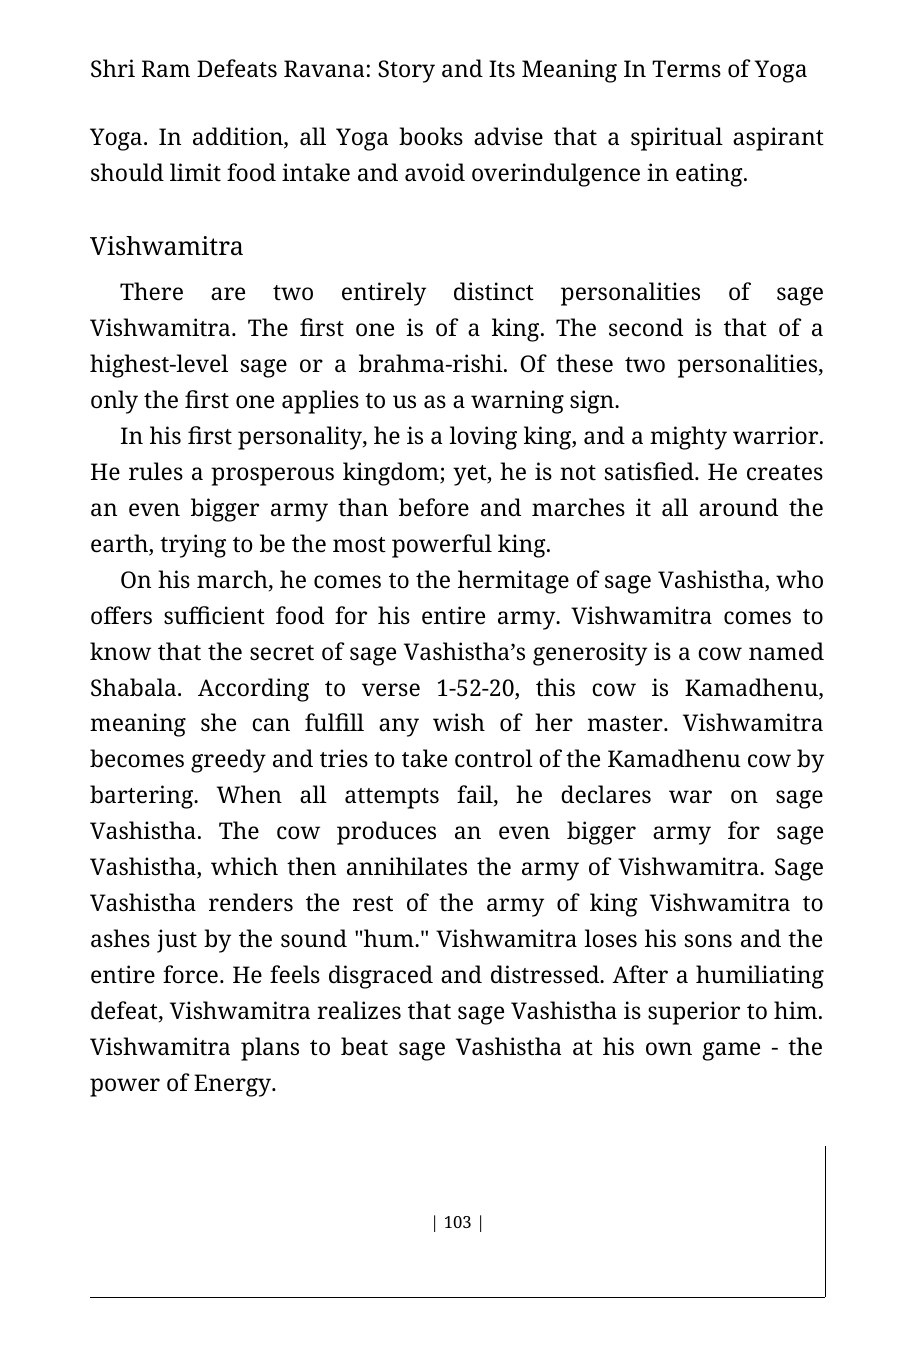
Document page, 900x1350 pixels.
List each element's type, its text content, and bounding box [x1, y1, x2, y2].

text Yoga. In addition, all Yoga books advise that a spiritual aspirant should limit food intake and avoid overindulgence in eating. [90, 121, 825, 188]
text On his march, he comes to the hermitage of sage Vashistha, who offers sufficient food for his entire army. Vishwamitra comes to know that the secret of sage Vashistha’s generosity is a cow named Shabala. According to verse 1-52-20, this cow is Kamadhenu, meaning she can fulfill any wish of her master. Vishwamitra becomes greedy and tries to take control of the Kamadhenu cow by bartering. When all attempts fail, he declares war on sage Vashistha. The cow produces an even bigger army for sage Vashistha, which then annihilates the army of Vishwamitra. Sage Vashistha renders the rest of the army of king Vishwamitra to ashes just by the sound "hum." Vishwamitra loses his sons and the entire force. He feels disgraced and distressed. After a humiliating defeat, Vishwamitra realizes that sage Vashistha is superior to him. Vishwamitra plans to beat sage Vashistha at his own game - the power of Energy. [90, 564, 825, 1098]
text There are two entirely distinct personalities of sage Vishwamitra. The first one is of a king. The second is that of a highest-level sage or a brahma-rishi. Of these two personalities, only the first one applies to us as a warning sign. [90, 276, 825, 415]
text In his first personality, he is a loving king, and a mighty warrior. He rules a prosperous kingdom; yet, he is not satisfied. He creates an even bigger army than before and marches it all around the earth, trying to be the most powerful king. [90, 420, 825, 559]
subtitle Vishwamitra [90, 229, 825, 263]
